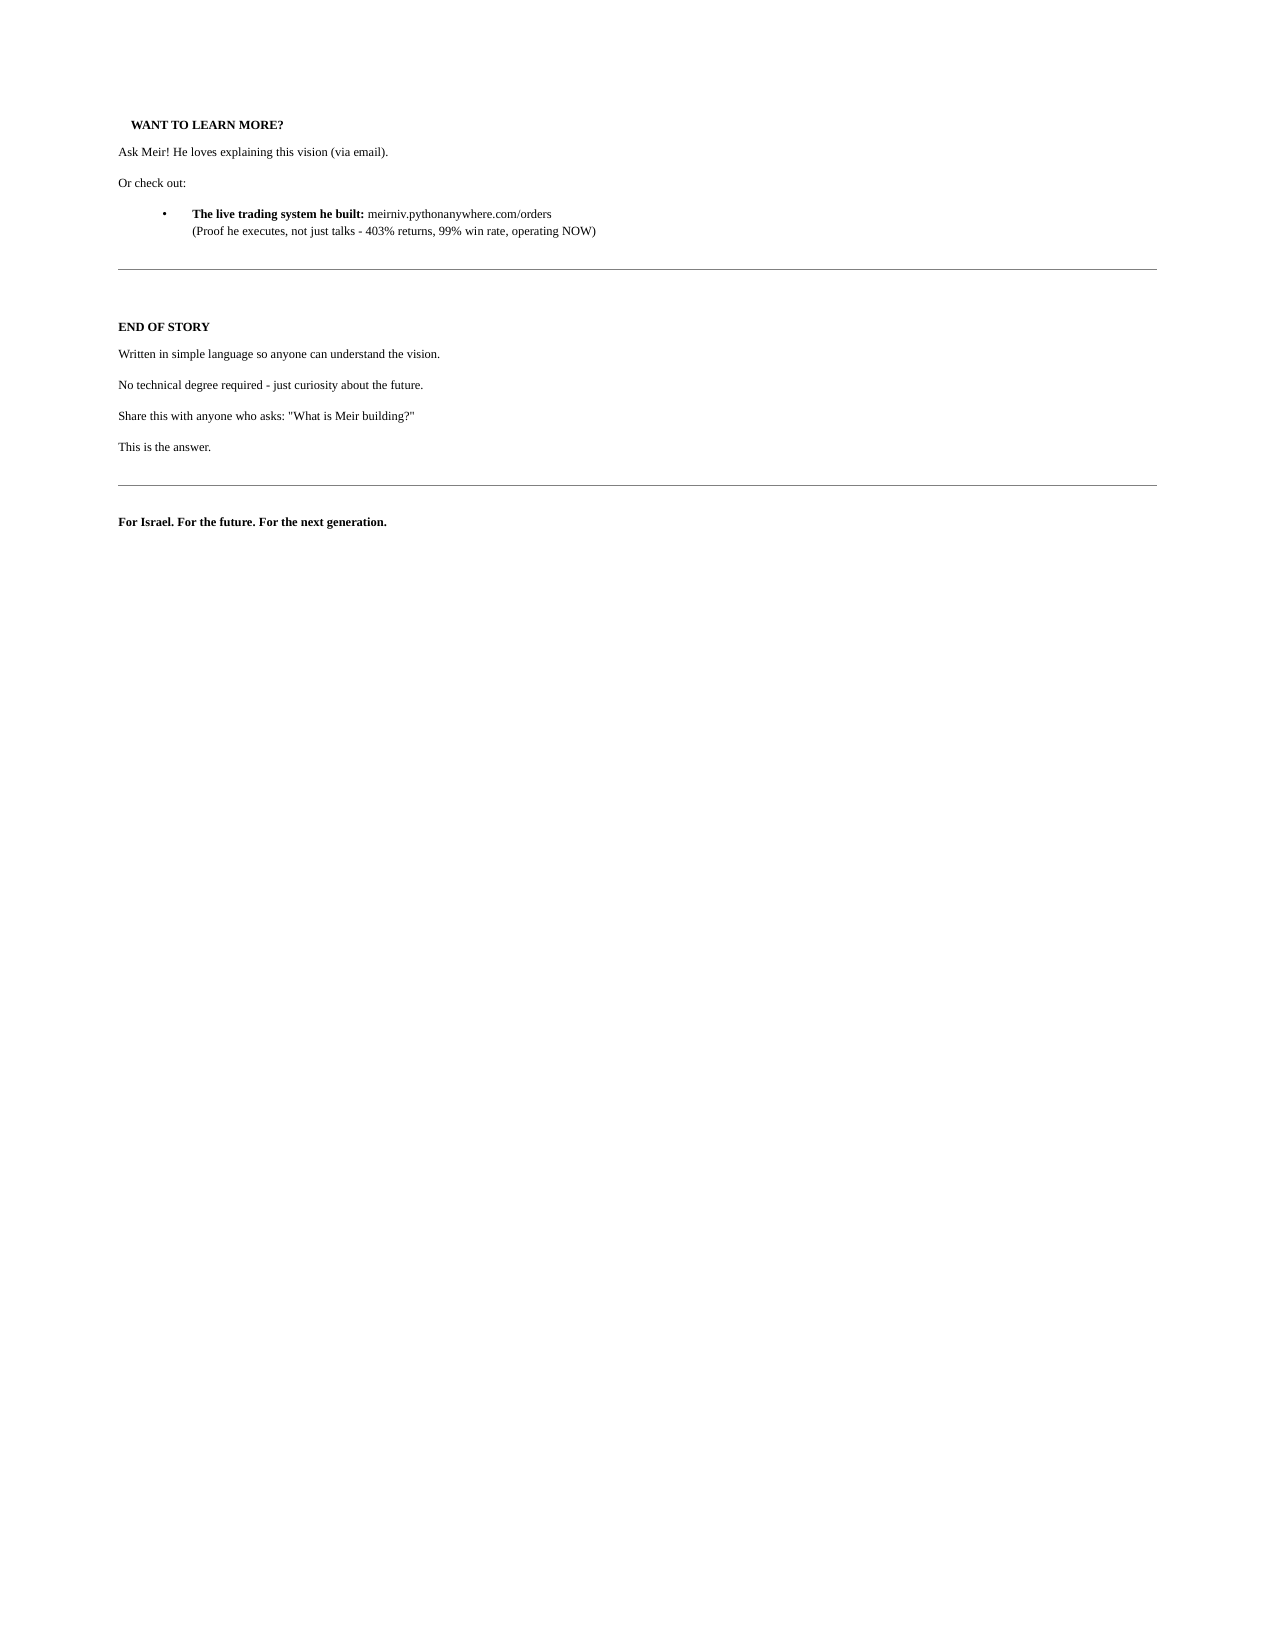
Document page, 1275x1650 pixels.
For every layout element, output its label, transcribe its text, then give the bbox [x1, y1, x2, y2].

subtitle END OF STORY [118, 320, 1157, 334]
text For Israel. For the future. For the next generation. [118, 515, 1157, 529]
text This is the answer. 🚀 [118, 440, 1157, 454]
text Share this with anyone who asks: "What is Meir building?" [118, 409, 1157, 423]
list The live trading system he built: meirniv.pythonanywhere.com/orders (Proof he executes, not just talks - 403% returns, 99% win rate, operating NOW) [162, 207, 1157, 238]
text Ask Meir! He loves explaining this vision (via email). [118, 145, 1157, 159]
text No technical degree required - just curiosity about the future. [118, 378, 1157, 392]
text Or check out: [118, 176, 1157, 190]
text Written in simple language so anyone can understand the vision. [118, 347, 1157, 361]
subtitle 📧 WANT TO LEARN MORE? [118, 118, 1157, 132]
